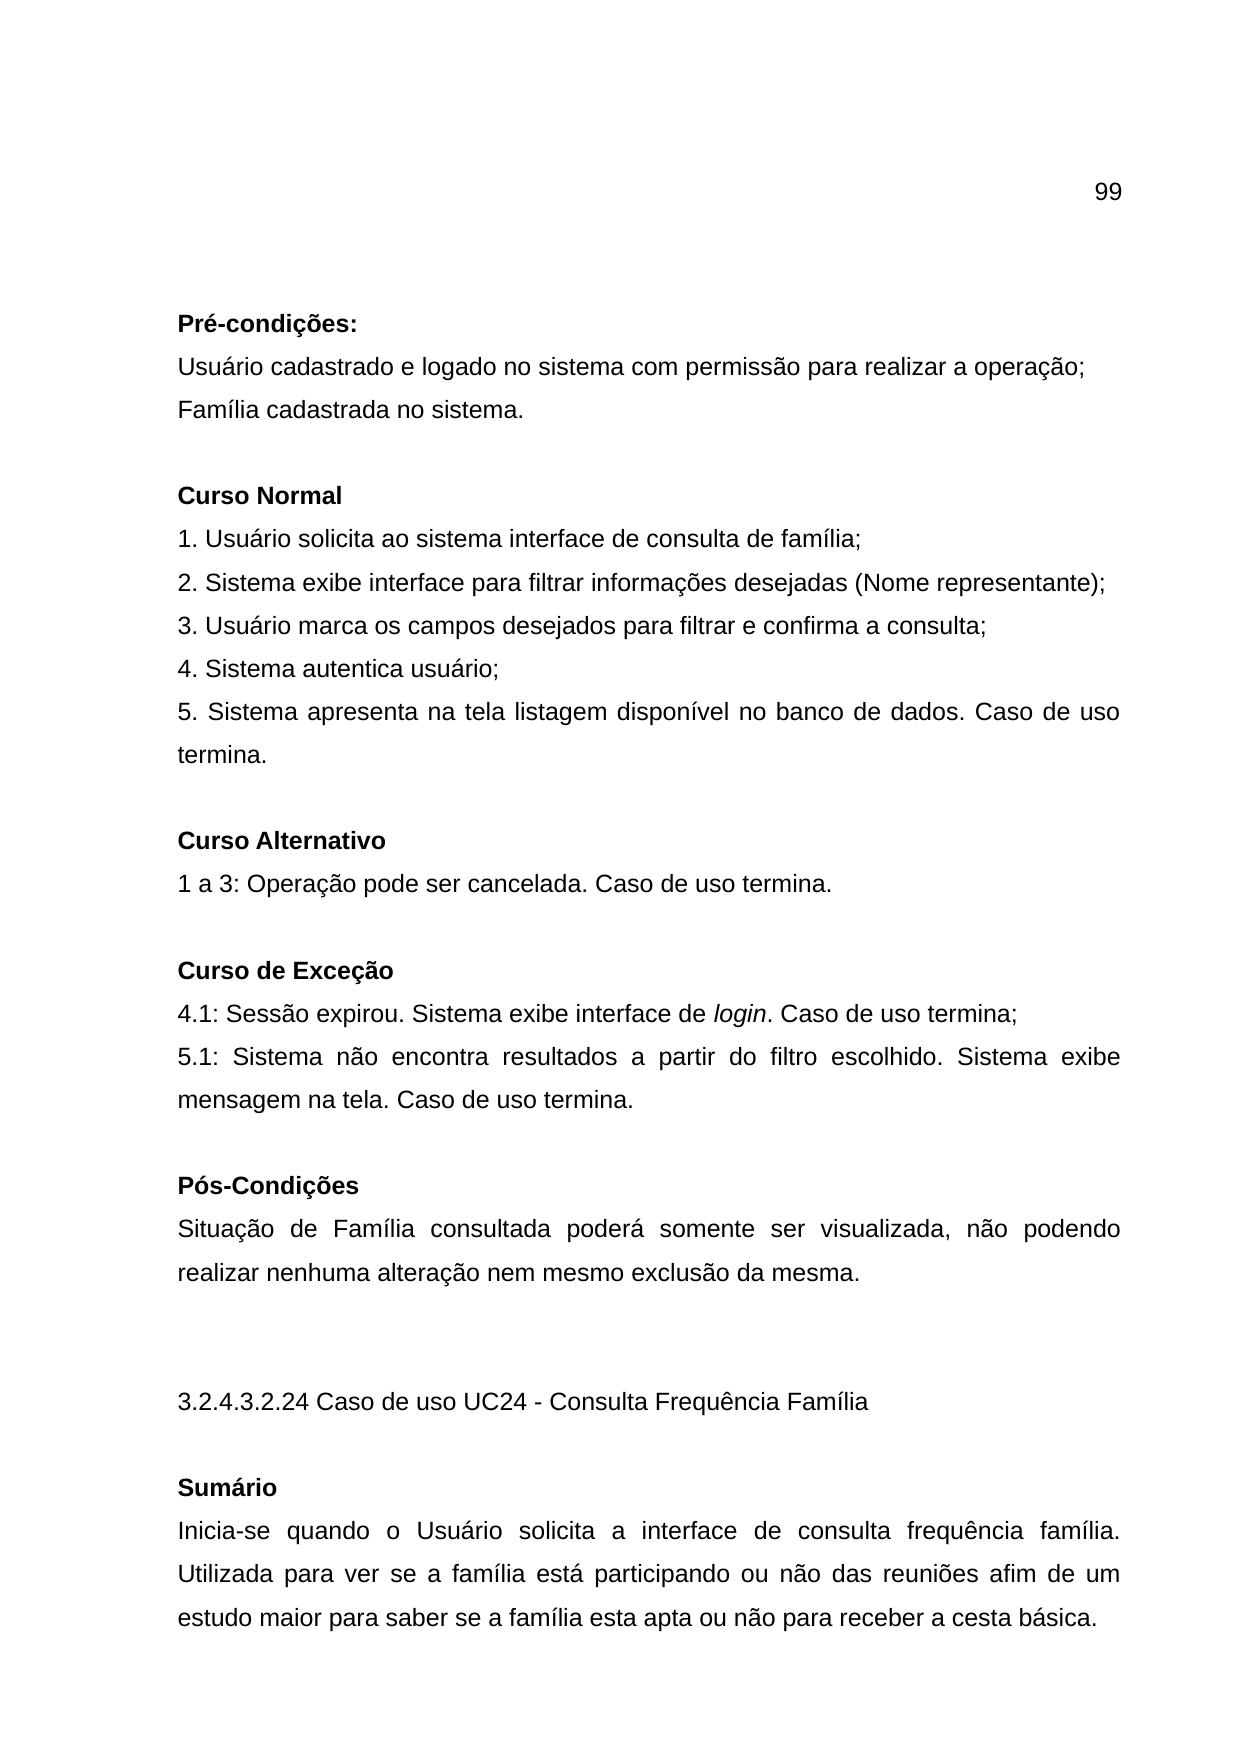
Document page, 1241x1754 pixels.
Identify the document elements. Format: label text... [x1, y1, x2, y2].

text 5.1: Sistema não encontra resultados a partir do filtro escolhido. Sistema exibe mensagem na tela. Caso de uso termina. [177, 1042, 1122, 1114]
text 4. Sistema autentica usuário; [177, 654, 1122, 683]
text Usuário cadastrado e logado no sistema com permissão para realizar a operação; [177, 352, 1122, 381]
text Sumário [177, 1473, 1122, 1502]
text Curso de Exceção [177, 956, 1122, 984]
text 2. Sistema exibe interface para filtrar informações desejadas (Nome representante); [177, 568, 1122, 596]
text Situação de Família consultada poderá somente ser visualizada, não podendo realizar nenhuma alteração nem mesmo exclusão da mesma. [177, 1214, 1122, 1286]
text 3. Usuário marca os campos desejados para filtrar e confirma a consulta; [177, 611, 1122, 639]
text Curso Normal [177, 481, 1122, 510]
text 1. Usuário solicita ao sistema interface de consulta de família; [177, 524, 1122, 553]
text 4.1: Sessão expirou. Sistema exibe interface de login. Caso de uso termina; [177, 999, 1122, 1028]
text 1 a 3: Operação pode ser cancelada. Caso de uso termina. [177, 869, 1122, 898]
text Pré-condições: [177, 309, 1122, 338]
text 5. Sistema apresenta na tela listagem disponível no banco de dados. Caso de uso termina. [177, 697, 1122, 769]
text 3.2.4.3.2.24 Caso de uso UC24 - Consulta Frequência Família [177, 1387, 1122, 1416]
text Curso Alternativo [177, 826, 1122, 855]
text Família cadastrada no sistema. [177, 395, 1122, 424]
text Inicia-se quando o Usuário solicita a interface de consulta frequência família. Utilizada para ver se a família está participando ou não das reuniões afim de um estudo maior para saber se a família esta apta ou não para receber a cesta básica. [177, 1516, 1122, 1631]
text Pós-Condições [177, 1171, 1122, 1200]
